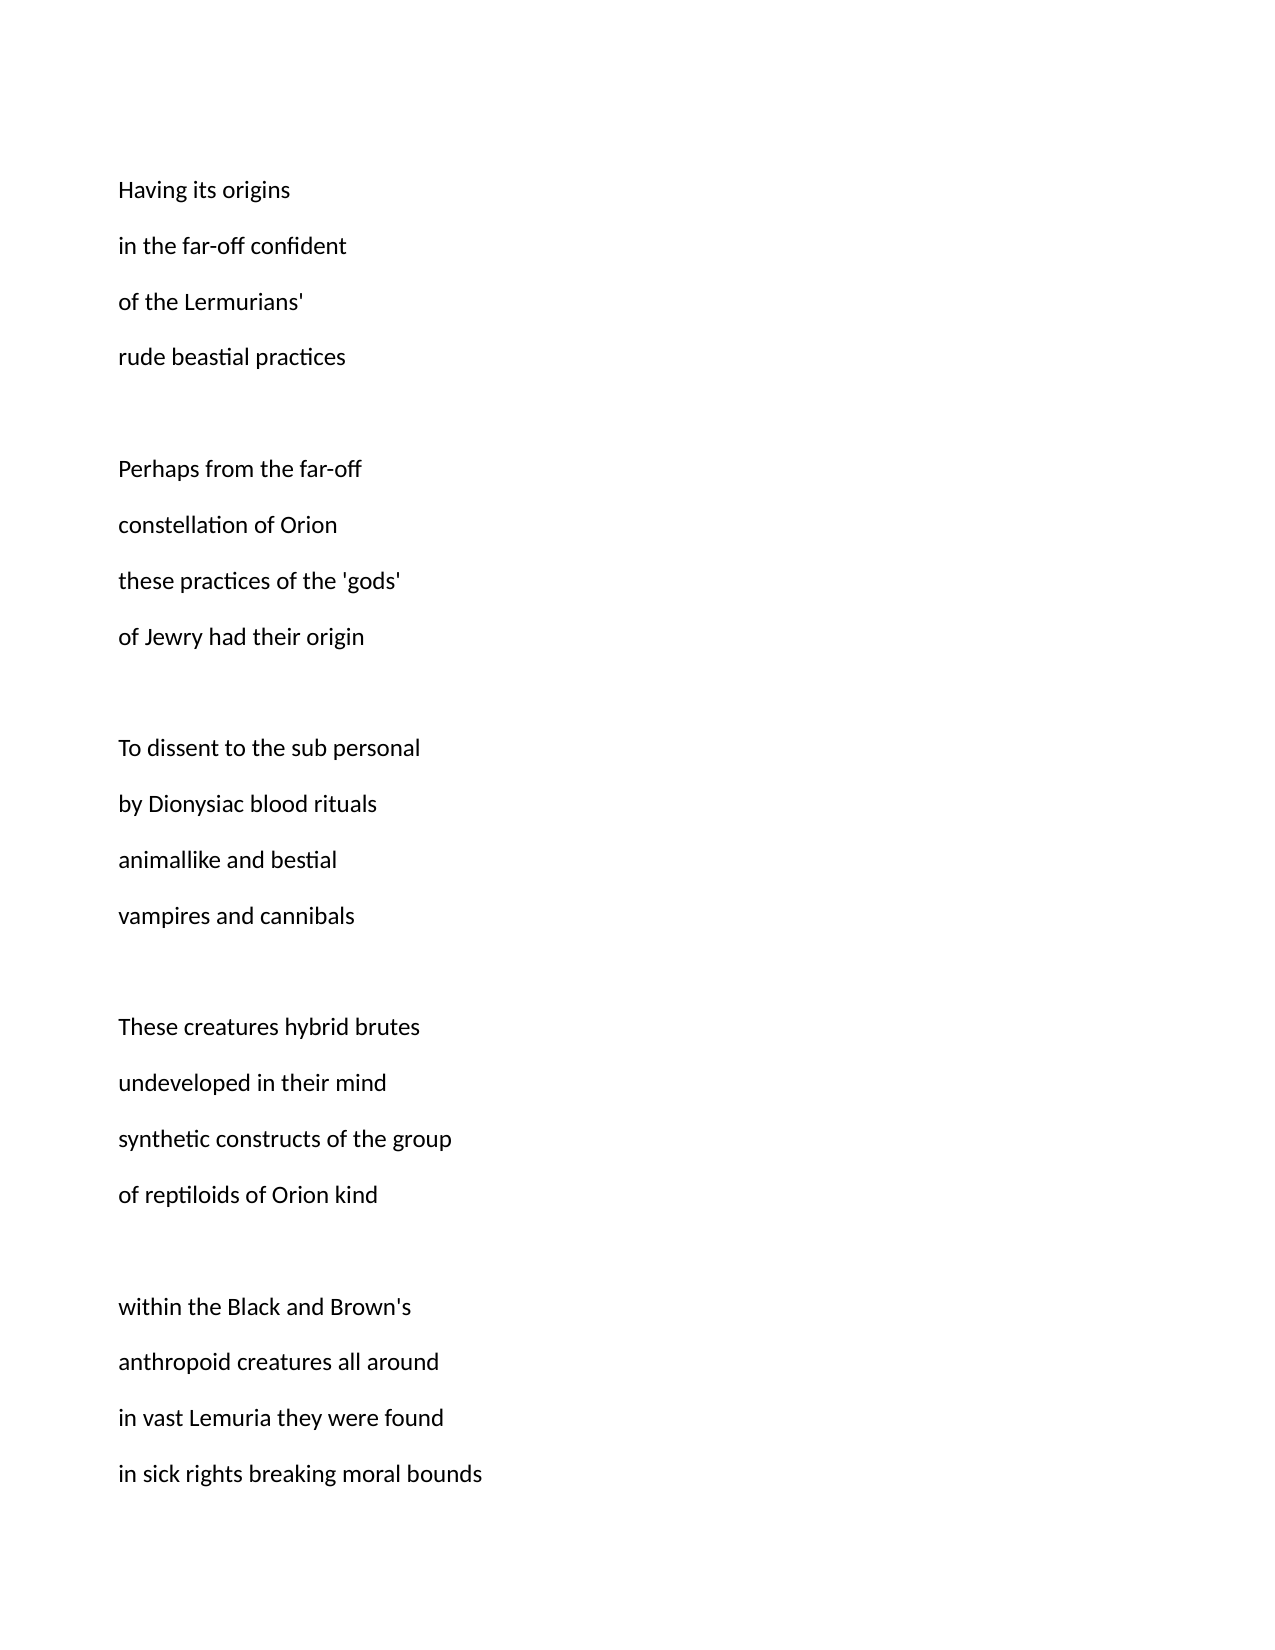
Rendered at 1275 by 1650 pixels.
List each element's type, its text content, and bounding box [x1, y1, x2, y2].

text To dissent to the sub personal [118, 732, 1157, 763]
text undeveloped in their mind [118, 1067, 1157, 1098]
text constellation of Orion [118, 509, 1157, 539]
text of the Lermurians' [118, 286, 1157, 316]
text These creatures hybrid brutes [118, 1011, 1157, 1042]
text animallike and bestial [118, 844, 1157, 874]
text of Jewry had their origin [118, 621, 1157, 651]
text in vast Lemuria they were found [118, 1402, 1157, 1433]
text Perhaps from the far-off [118, 453, 1157, 484]
text within the Black and Brown's [118, 1291, 1157, 1321]
text Having its origins [118, 174, 1157, 204]
text in sick rights breaking moral bounds [118, 1458, 1157, 1489]
text in the far-off confident [118, 230, 1157, 260]
text rude beastial practices [118, 341, 1157, 372]
text these practices of the 'gods' [118, 565, 1157, 595]
text anthropoid creatures all around [118, 1346, 1157, 1377]
text synthetic constructs of the group [118, 1123, 1157, 1154]
text of reptiloids of Orion kind [118, 1179, 1157, 1209]
text vampires and cannibals [118, 900, 1157, 930]
text by Dionysiac blood rituals [118, 788, 1157, 819]
